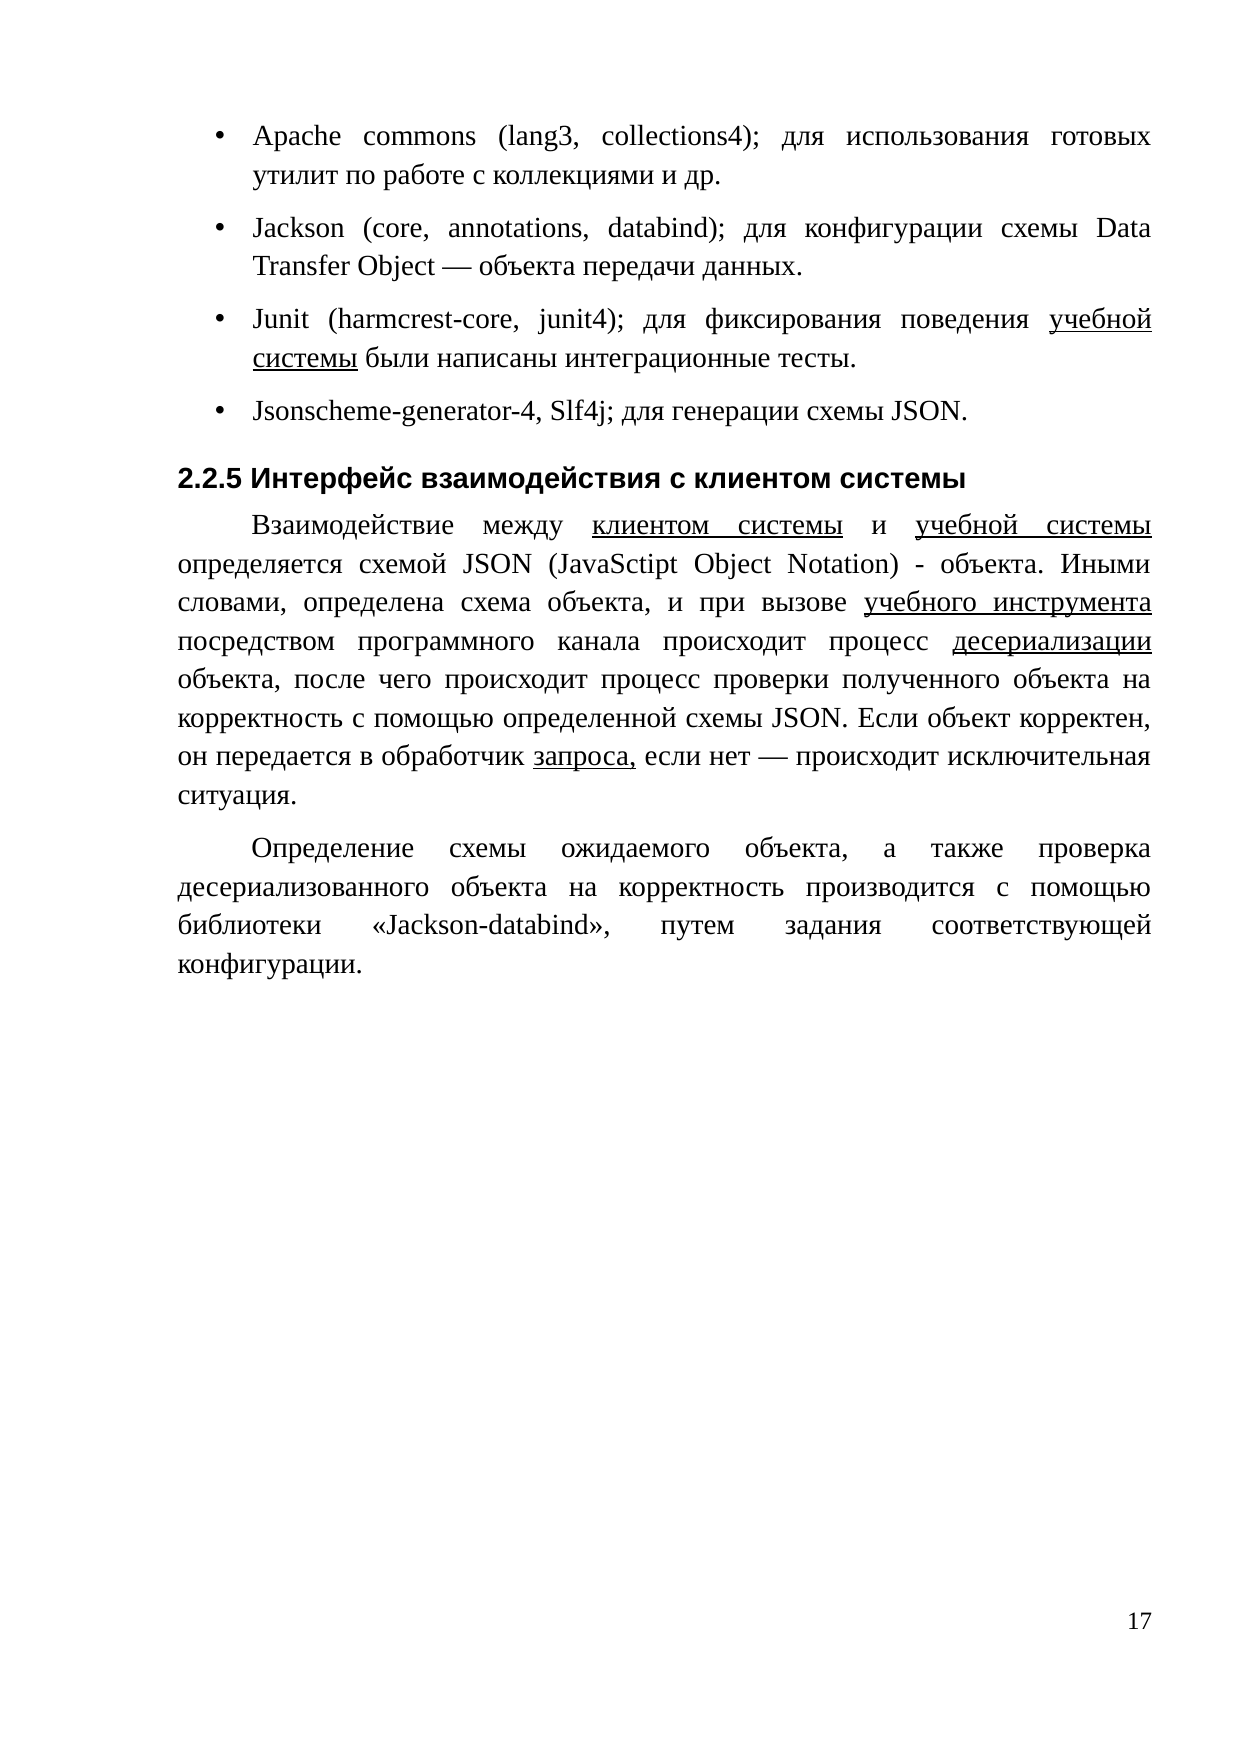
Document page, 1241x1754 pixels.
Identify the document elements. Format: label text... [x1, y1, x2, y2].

text Определение схемы ожидаемого объекта, а также проверка десериализованного объекта на корректность производится с помощью библиотеки «Jackson-databind», путем задания соответствующей конфигурации. [177, 830, 1152, 979]
list Apache commons (lang3, collections4); для использования готовых утилит по работе с коллекциями и др. [215, 118, 1152, 190]
subtitle 2.2.5 Интерфейс взаимодействия с клиентом системы [177, 461, 1152, 495]
list Junit (harmcrest-core, junit4); для фиксирования поведения учебной системы были написаны интеграционные тесты. [215, 302, 1152, 374]
text Взаимодействие между клиентом системы и учебной системы определяется схемой JSON (JavaSctipt Object Notation) - объекта. Иными словами, определена схема объекта, и при вызове учебного инструмента посредством программного канала происходит процесс десериализации объекта, после чего происходит процесс проверки полученного объекта на корректность с помощью определенной схемы JSON. Если объект корректен, он передается в обработчик запроса, если нет — происходит исключительная ситуация. [177, 507, 1152, 811]
list Jackson (core, annotations, databind); для конфигурации схемы Data Transfer Object — объекта передачи данных. [215, 210, 1152, 282]
list Jsonscheme-generator-4, Slf4j; для генерации схемы JSON. [215, 393, 1152, 427]
